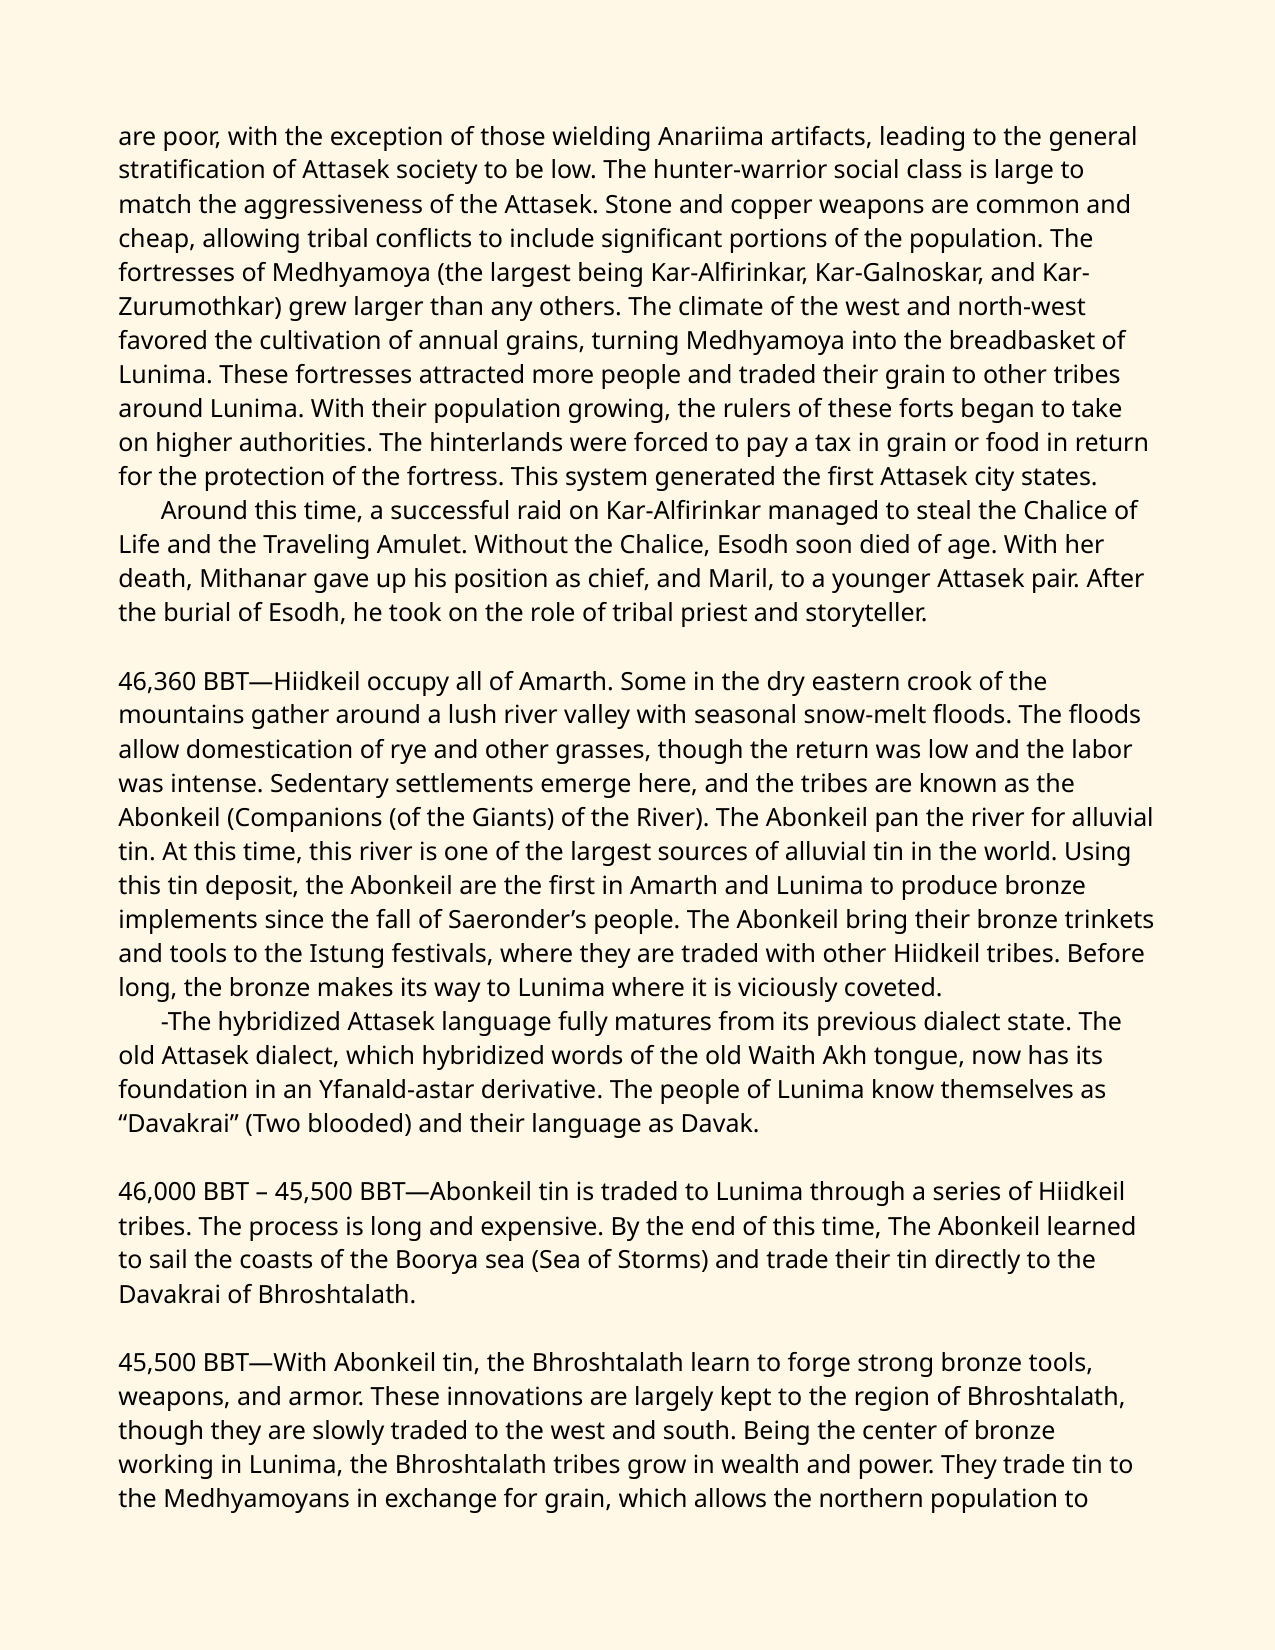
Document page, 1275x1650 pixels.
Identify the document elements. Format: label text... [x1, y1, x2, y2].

text 46,360 BBT—Hiidkeil occupy all of Amarth. Some in the dry eastern crook of the mountains gather around a lush river valley with seasonal snow-melt floods. The floods allow domestication of rye and other grasses, though the return was low and the labor was intense. Sedentary settlements emerge here, and the tribes are known as the Abonkeil (Companions (of the Giants) of the River). The Abonkeil pan the river for alluvial tin. At this time, this river is one of the largest sources of alluvial tin in the world. Using this tin deposit, the Abonkeil are the first in Amarth and Lunima to produce bronze implements since the fall of Saeronder’s people. The Abonkeil bring their bronze trinkets and tools to the Istung festivals, where they are traded with other Hiidkeil tribes. Before long, the bronze makes its way to Lunima where it is viciously coveted. [118, 663, 1157, 1004]
text 46,000 BBT – 45,500 BBT—Abonkeil tin is traded to Lunima through a series of Hiidkeil tribes. The process is long and expensive. By the end of this time, The Abonkeil learned to sail the coasts of the Boorya sea (Sea of Storms) and trade their tin directly to the Davakrai of Bhroshtalath. [118, 1174, 1157, 1310]
text Around this time, a successful raid on Kar-Alfirinkar managed to steal the Chalice of Life and the Traveling Amulet. Without the Chalice, Esodh soon died of age. With her death, Mithanar gave up his position as chief, and Maril, to a younger Attasek pair. After the burial of Esodh, he took on the role of tribal priest and storyteller. [118, 493, 1157, 629]
text 45,500 BBT—With Abonkeil tin, the Bhroshtalath learn to forge strong bronze tools, weapons, and armor. These innovations are largely kept to the region of Bhroshtalath, though they are slowly traded to the west and south. Being the center of bronze working in Lunima, the Bhroshtalath tribes grow in wealth and power. They trade tin to the Medhyamoyans in exchange for grain, which allows the northern population to [118, 1344, 1157, 1515]
text -The hybridized Attasek language fully matures from its previous dialect state. The old Attasek dialect, which hybridized words of the old Waith Akh tongue, now has its foundation in an Yfanald-astar derivative. The people of Lunima know themselves as “Davakrai” (Two blooded) and their language as Davak. [118, 1004, 1157, 1140]
text are poor, with the exception of those wielding Anariima artifacts, leading to the general stratification of Attasek society to be low. The hunter-warrior social class is large to match the aggressiveness of the Attasek. Stone and copper weapons are common and cheap, allowing tribal conflicts to include significant portions of the population. The fortresses of Medhyamoya (the largest being Kar-Alfirinkar, Kar-Galnoskar, and Kar-Zurumothkar) grew larger than any others. The climate of the west and north-west favored the cultivation of annual grains, turning Medhyamoya into the breadbasket of Lunima. These fortresses attracted more people and traded their grain to other tribes around Lunima. With their population growing, the rulers of these forts began to take on higher authorities. The hinterlands were forced to pay a tax in grain or food in return for the protection of the fortress. This system generated the first Attasek city states. [118, 118, 1157, 493]
